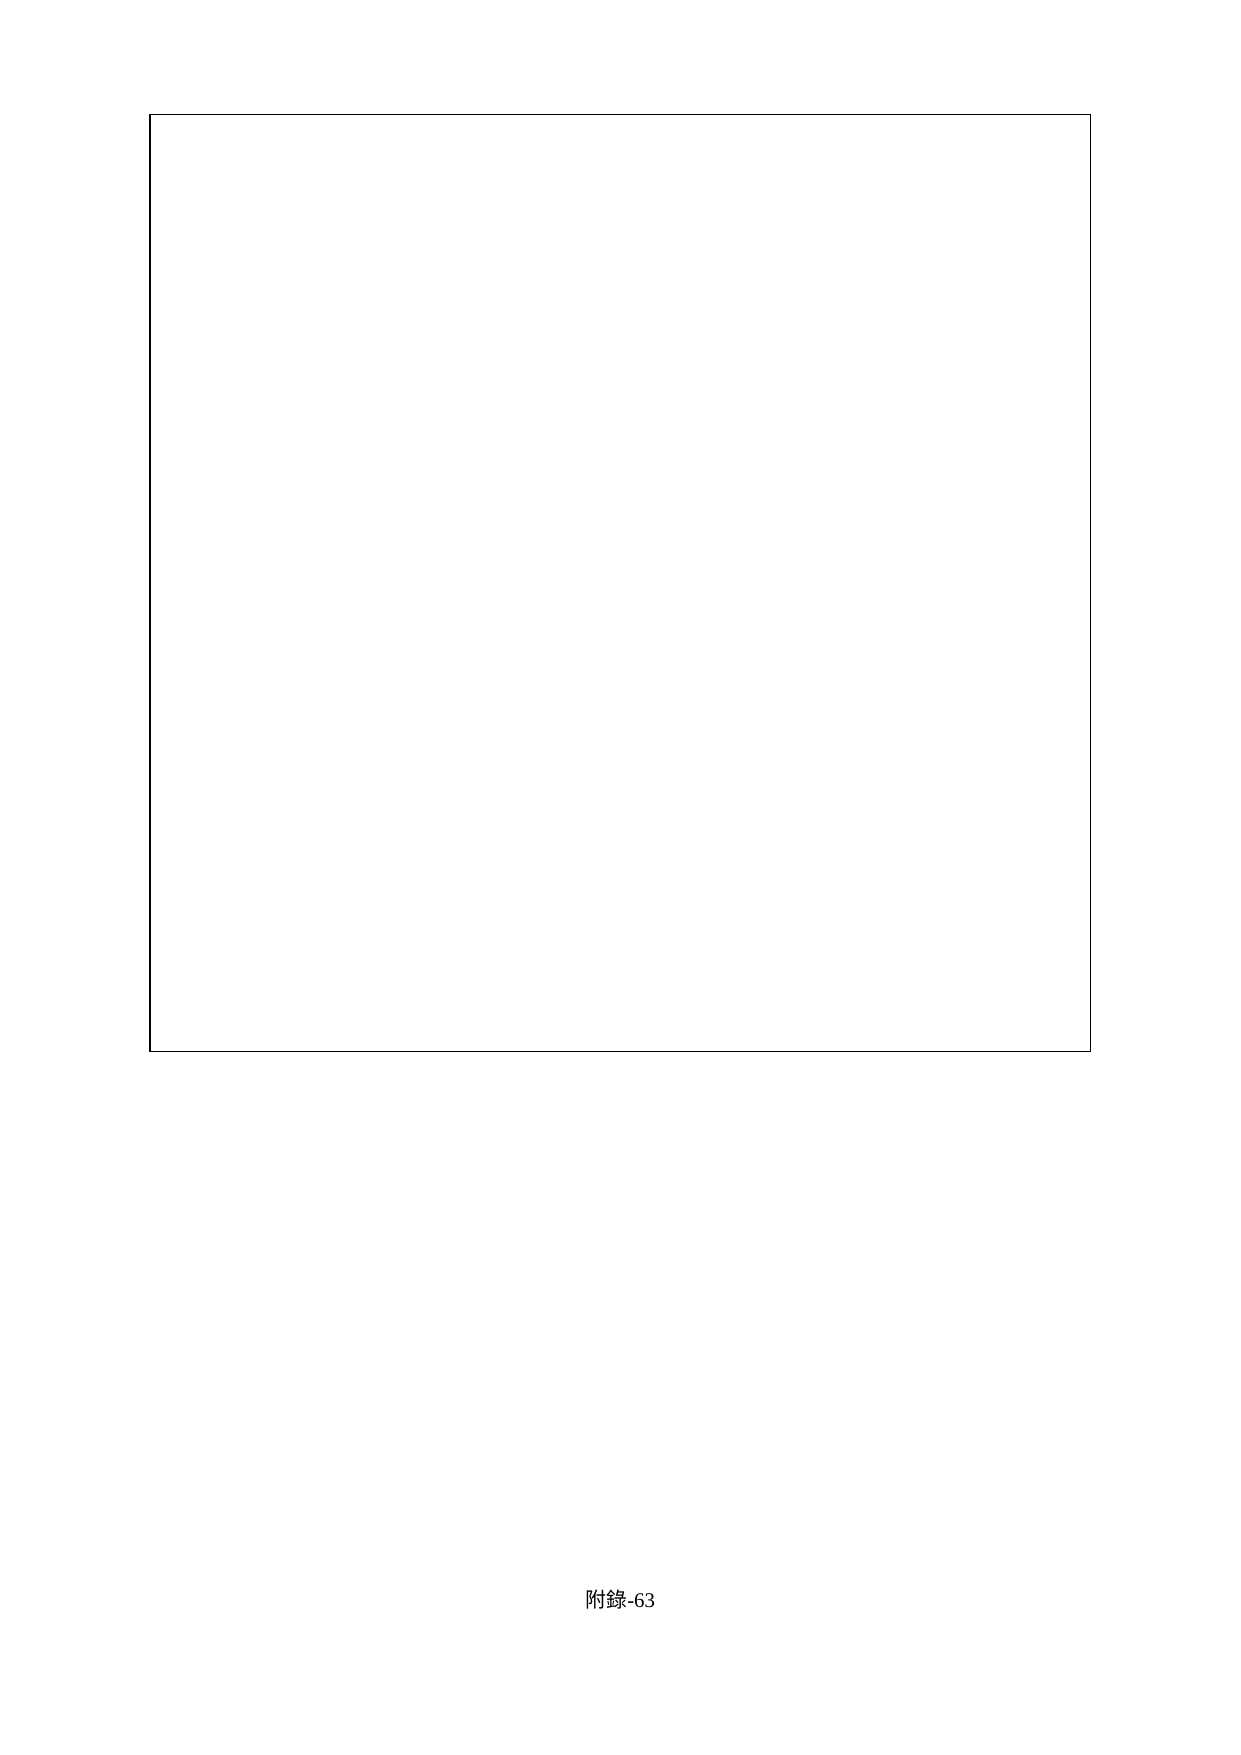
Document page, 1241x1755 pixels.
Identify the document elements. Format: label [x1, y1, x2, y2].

table_cell [151, 115, 1090, 1051]
